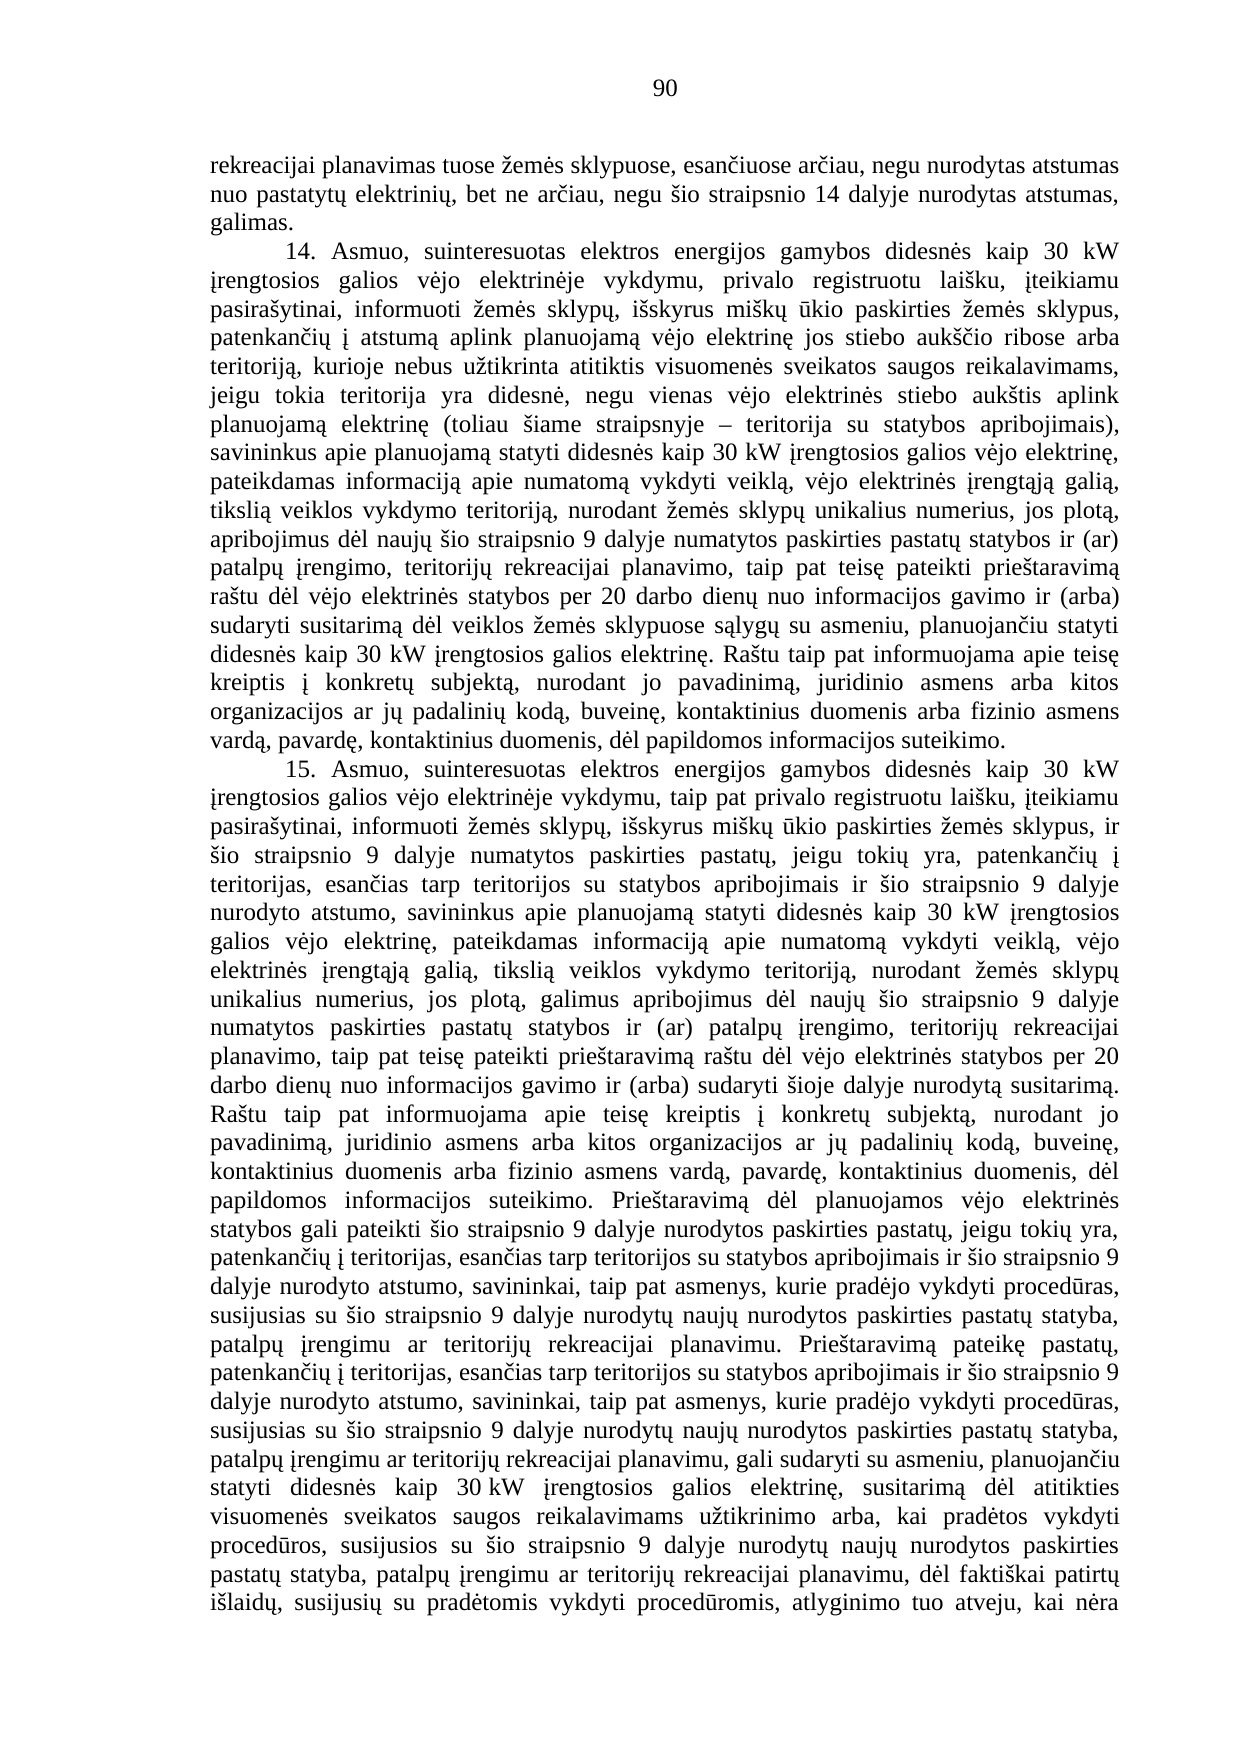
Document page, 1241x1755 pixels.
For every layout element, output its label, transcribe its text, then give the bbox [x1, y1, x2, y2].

text 15. Asmuo, suinteresuotas elektros energijos gamybos didesnės kaip 30 kW įrengtosios galios vėjo elektrinėje vykdymu, taip pat privalo registruotu laišku, įteikiamu pasirašytinai, informuoti žemės sklypų, išskyrus miškų ūkio paskirties žemės sklypus, ir šio straipsnio 9 dalyje numatytos paskirties pastatų, jeigu tokių yra, patenkančių į teritorijas, esančias tarp teritorijos su statybos apribojimais ir šio straipsnio 9 dalyje nurodyto atstumo, savininkus apie planuojamą statyti didesnės kaip 30 kW įrengtosios galios vėjo elektrinę, pateikdamas informaciją apie numatomą vykdyti veiklą, vėjo elektrinės įrengtąją galią, tikslią veiklos vykdymo teritoriją, nurodant žemės sklypų unikalius numerius, jos plotą, galimus apribojimus dėl naujų šio straipsnio 9 dalyje numatytos paskirties pastatų statybos ir (ar) patalpų įrengimo, teritorijų rekreacijai planavimo, taip pat teisę pateikti prieštaravimą raštu dėl vėjo elektrinės statybos per 20 darbo dienų nuo informacijos gavimo ir (arba) sudaryti šioje dalyje nurodytą susitarimą. Raštu taip pat informuojama apie teisę kreiptis į konkretų subjektą, nurodant jo pavadinimą, juridinio asmens arba kitos organizacijos ar jų padalinių kodą, buveinę, kontaktinius duomenis arba fizinio asmens vardą, pavardę, kontaktinius duomenis, dėl papildomos informacijos suteikimo. Prieštaravimą dėl planuojamos vėjo elektrinės statybos gali pateikti šio straipsnio 9 dalyje nurodytos paskirties pastatų, jeigu tokių yra, patenkančių į teritorijas, esančias tarp teritorijos su statybos apribojimais ir šio straipsnio 9 dalyje nurodyto atstumo, savininkai, taip pat asmenys, kurie pradėjo vykdyti procedūras, susijusias su šio straipsnio 9 dalyje nurodytų naujų nurodytos paskirties pastatų statyba, patalpų įrengimu ar teritorijų rekreacijai planavimu. Prieštaravimą pateikę pastatų, patenkančių į teritorijas, esančias tarp teritorijos su statybos apribojimais ir šio straipsnio 9 dalyje nurodyto atstumo, savininkai, taip pat asmenys, kurie pradėjo vykdyti procedūras, susijusias su šio straipsnio 9 dalyje nurodytų naujų nurodytos paskirties pastatų statyba, patalpų įrengimu ar teritorijų rekreacijai planavimu, gali sudaryti su asmeniu, planuojančiu statyti didesnės kaip 30 kW įrengtosios galios elektrinę, susitarimą dėl atitikties visuomenės sveikatos saugos reikalavimams užtikrinimo arba, kai pradėtos vykdyti procedūros, susijusios su šio straipsnio 9 dalyje nurodytų naujų nurodytos paskirties pastatų statyba, patalpų įrengimu ar teritorijų rekreacijai planavimu, dėl faktiškai patirtų išlaidų, susijusių su pradėtomis vykdyti procedūromis, atlyginimo tuo atveju, kai nėra [210, 754, 1120, 1616]
text rekreacijai planavimas tuose žemės sklypuose, esančiuose arčiau, negu nurodytas atstumas nuo pastatytų elektrinių, bet ne arčiau, negu šio straipsnio 14 dalyje nurodytas atstumas, galimas. [210, 150, 1120, 236]
text 14. Asmuo, suinteresuotas elektros energijos gamybos didesnės kaip 30 kW įrengtosios galios vėjo elektrinėje vykdymu, privalo registruotu laišku, įteikiamu pasirašytinai, informuoti žemės sklypų, išskyrus miškų ūkio paskirties žemės sklypus, patenkančių į atstumą aplink planuojamą vėjo elektrinę jos stiebo aukščio ribose arba teritoriją, kurioje nebus užtikrinta atitiktis visuomenės sveikatos saugos reikalavimams, jeigu tokia teritorija yra didesnė, negu vienas vėjo elektrinės stiebo aukštis aplink planuojamą elektrinę (toliau šiame straipsnyje – teritorija su statybos apribojimais), savininkus apie planuojamą statyti didesnės kaip 30 kW įrengtosios galios vėjo elektrinę, pateikdamas informaciją apie numatomą vykdyti veiklą, vėjo elektrinės įrengtąją galią, tikslią veiklos vykdymo teritoriją, nurodant žemės sklypų unikalius numerius, jos plotą, apribojimus dėl naujų šio straipsnio 9 dalyje numatytos paskirties pastatų statybos ir (ar) patalpų įrengimo, teritorijų rekreacijai planavimo, taip pat teisę pateikti prieštaravimą raštu dėl vėjo elektrinės statybos per 20 darbo dienų nuo informacijos gavimo ir (arba) sudaryti susitarimą dėl veiklos žemės sklypuose sąlygų su asmeniu, planuojančiu statyti didesnės kaip 30 kW įrengtosios galios elektrinę. Raštu taip pat informuojama apie teisę kreiptis į konkretų subjektą, nurodant jo pavadinimą, juridinio asmens arba kitos organizacijos ar jų padalinių kodą, buveinę, kontaktinius duomenis arba fizinio asmens vardą, pavardę, kontaktinius duomenis, dėl papildomos informacijos suteikimo. [210, 236, 1120, 754]
